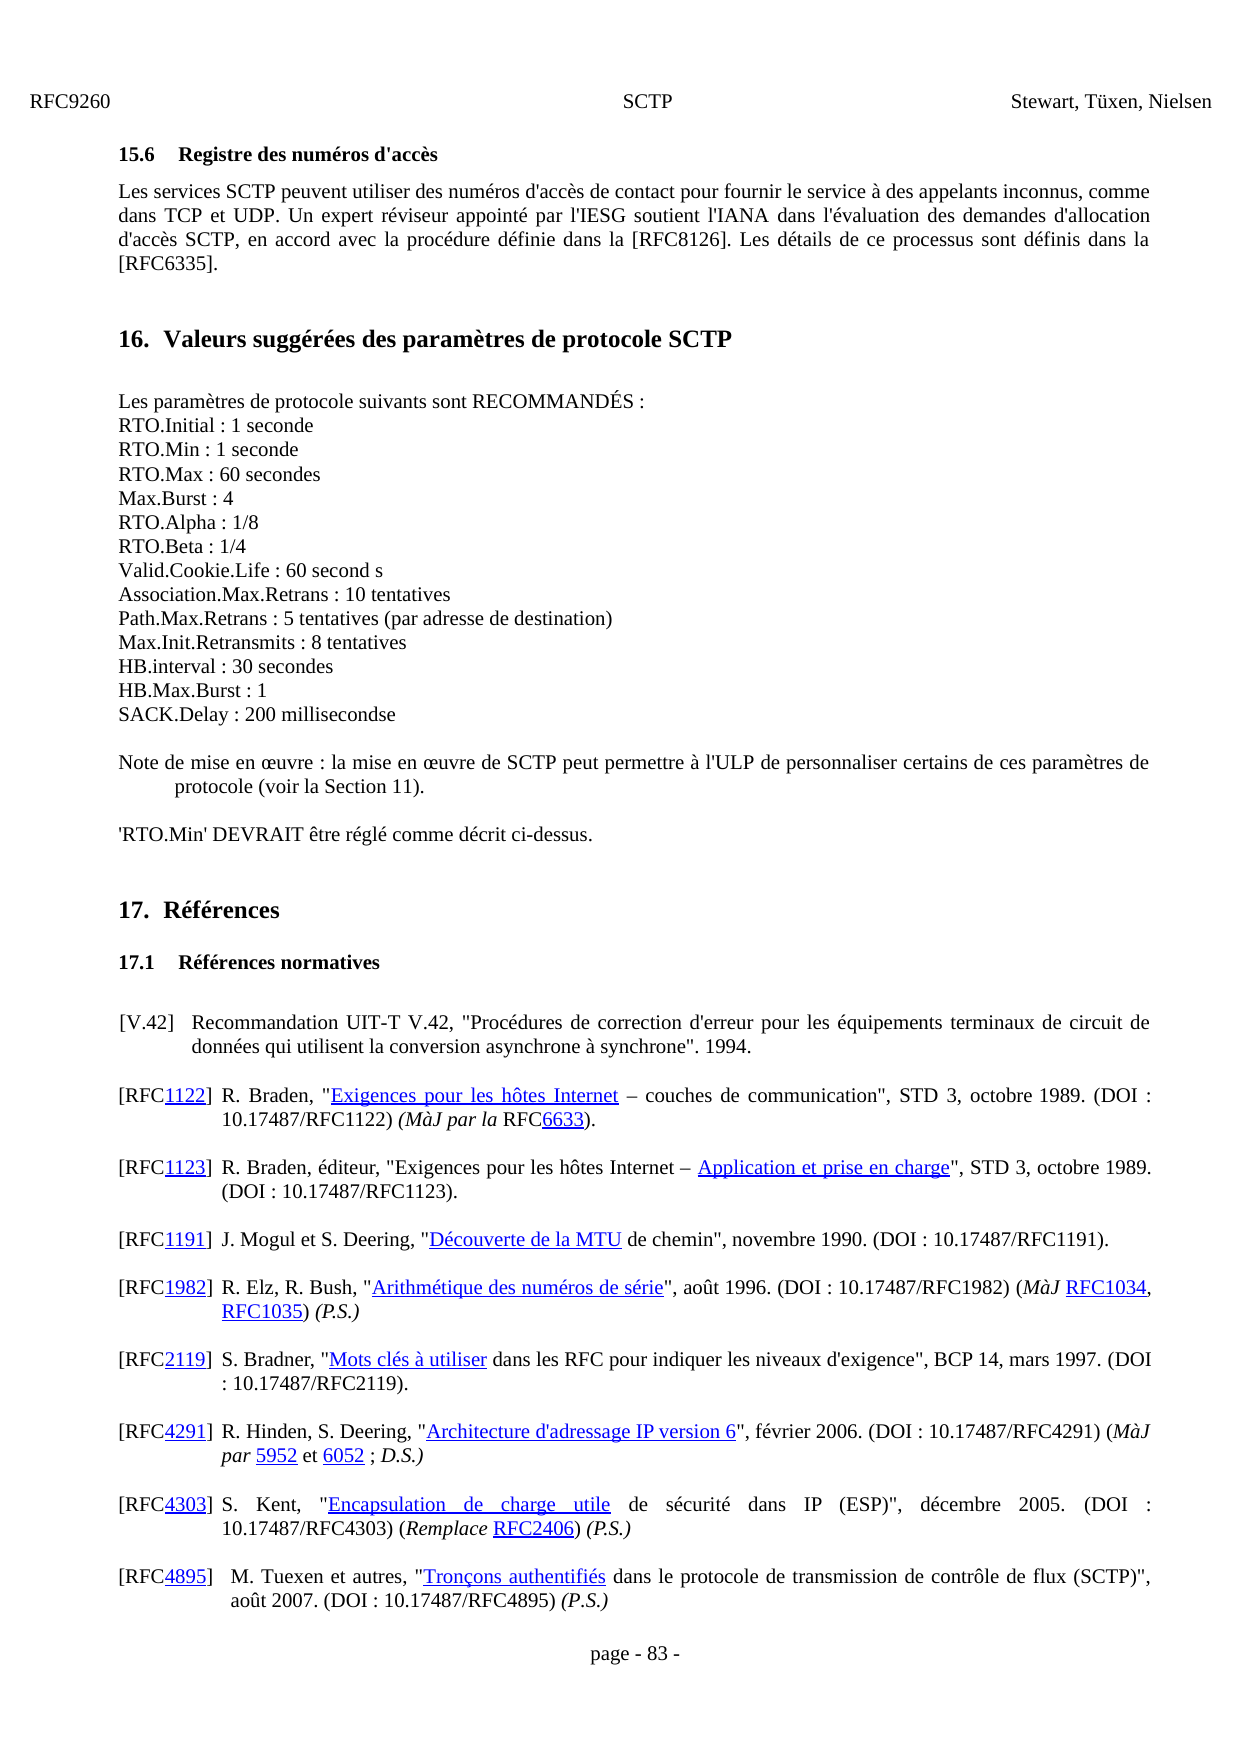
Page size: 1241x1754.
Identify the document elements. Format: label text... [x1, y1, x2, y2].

text RTO.Beta : 1/4 [118, 534, 1152, 558]
text [RFC1191] J. Mogul et S. Deering, "Découverte de la MTU de chemin", novembre 1990. (DOI : 10.17487/RFC1191). [118, 1227, 1152, 1251]
text RTO.Initial : 1 seconde [118, 413, 1152, 437]
text Max.Burst : 4 [118, 486, 1152, 509]
text Valid.Cookie.Life : 60 second s [118, 558, 1152, 582]
text [RFC4303] S. Kent, "Encapsulation de charge utile de sécurité dans IP (ESP)", décembre 2005. (DOI : 10.17487/RFC4303) (Remplace RFC2406) (P.S.) [118, 1492, 1152, 1540]
text [RFC1122] R. Braden, "Exigences pour les hôtes Internet – couches de communication", STD 3, octobre 1989. (DOI : 10.17487/RFC1122) (MàJ par la RFC6633). [118, 1082, 1152, 1131]
text Les paramètres de protocole suivants sont RECOMMANDÉS : [118, 389, 1152, 413]
subtitle 17. Références [118, 896, 1152, 924]
text 'RTO.Min' DEVRAIT être réglé comme décrit ci-dessus. [118, 822, 1152, 846]
text [RFC4895] M. Tuexen et autres, "Tronçons authentifiés dans le protocole de transmission de contrôle de flux (SCTP)", août 2007. (DOI : 10.17487/RFC4895) (P.S.) [118, 1564, 1152, 1612]
subtitle 17.1 Références normatives [118, 950, 1152, 974]
text [RFC2119] S. Bradner, "Mots clés à utiliser dans les RFC pour indiquer les niveaux d'exigence", BCP 14, mars 1997. (DOI : 10.17487/RFC2119). [118, 1347, 1152, 1395]
text Note de mise en œuvre : la mise en œuvre de SCTP peut permettre à l'ULP de personnaliser certains de ces paramètres de protocole (voir la Section 11). [118, 750, 1152, 798]
text [RFC1123] R. Braden, éditeur, "Exigences pour les hôtes Internet – Application et prise en charge", STD 3, octobre 1989. (DOI : 10.17487/RFC1123). [118, 1155, 1152, 1203]
text [RFC1982] R. Elz, R. Bush, "Arithmétique des numéros de série", août 1996. (DOI : 10.17487/RFC1982) (MàJ RFC1034, RFC1035) (P.S.) [118, 1275, 1152, 1323]
text RTO.Min : 1 seconde [118, 437, 1152, 461]
text SACK.Delay : 200 millisecondse [118, 702, 1152, 726]
text HB.Max.Burst : 1 [118, 678, 1152, 702]
text [V.42] Recommandation UIT-T V.42, "Procédures de correction d'erreur pour les équipements terminaux de circuit de données qui utilisent la conversion asynchrone à synchrone". 1994. [119, 1010, 1152, 1058]
text Les services SCTP peuvent utiliser des numéros d'accès de contact pour fournir le service à des appelants inconnus, comme dans TCP et UDP. Un expert réviseur appointé par l'IESG soutient l'IANA dans l'évaluation des demandes d'allocation d'accès SCTP, en accord avec la procédure définie dans la [RFC8126]. Les détails de ce processus sont définis dans la [RFC6335]. [118, 179, 1152, 275]
text [RFC4291] R. Hinden, S. Deering, "Architecture d'adressage IP version 6", février 2006. (DOI : 10.17487/RFC4291) (MàJ par 5952 et 6052 ; D.S.) [118, 1419, 1152, 1467]
text HB.interval : 30 secondes [118, 654, 1152, 678]
text Max.Init.Retransmits : 8 tentatives [118, 630, 1152, 654]
text RTO.Max : 60 secondes [118, 461, 1152, 486]
text RTO.Alpha : 1/8 [118, 509, 1152, 534]
text Path.Max.Retrans : 5 tentatives (par adresse de destination) [118, 606, 1152, 630]
subtitle 16. Valeurs suggérées des paramètres de protocole SCTP [118, 324, 1152, 353]
subtitle 15.6 Registre des numéros d'accès [118, 142, 1152, 166]
text Association.Max.Retrans : 10 tentatives [118, 582, 1152, 606]
